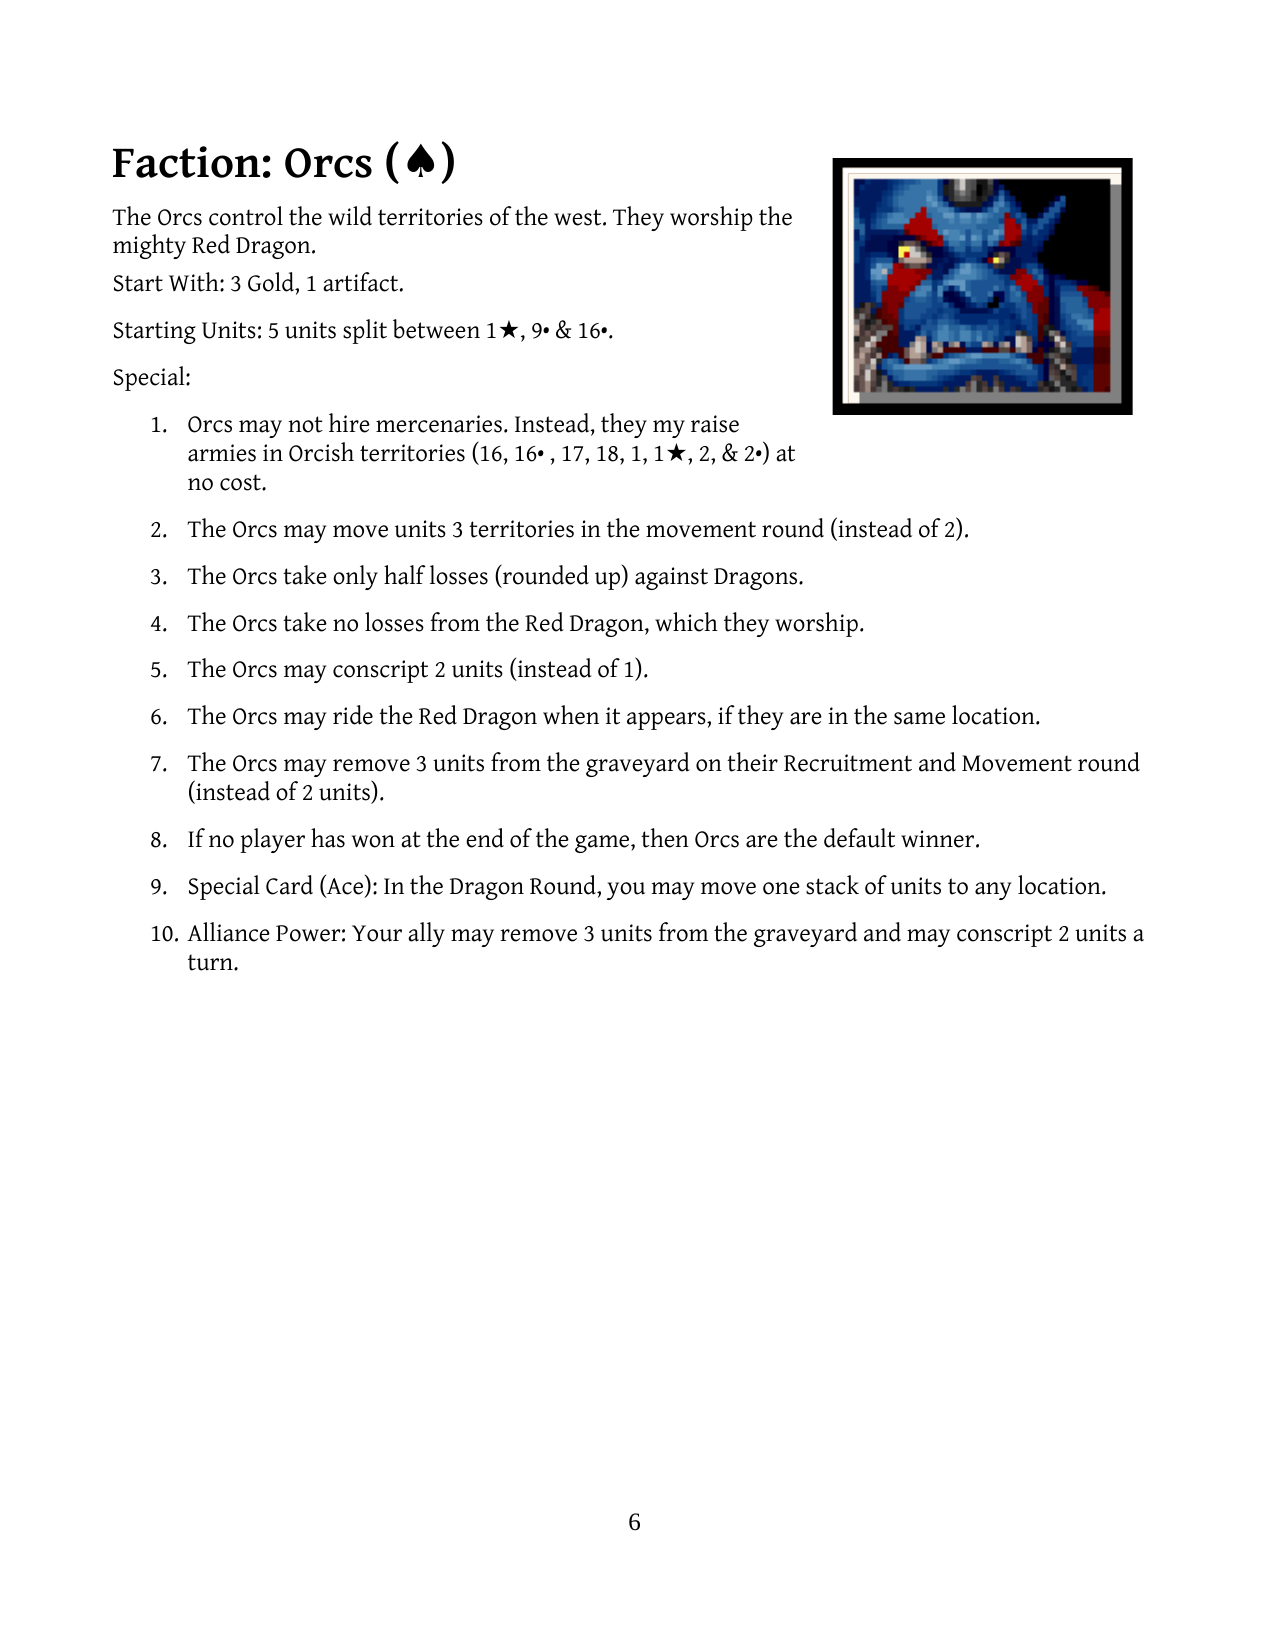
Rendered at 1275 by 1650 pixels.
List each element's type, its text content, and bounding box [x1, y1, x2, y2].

text Starting Units: 5 units split between 1★, 9• & 16•. [112, 317, 832, 346]
list If no player has won at the end of the game, then Orcs are the default winner. [150, 826, 1162, 854]
list The Orcs may conscript 2 units (instead of 1). [150, 656, 1162, 685]
list The Orcs may ride the Red Dragon when it appears, if they are in the same location. [150, 703, 1162, 732]
list Alliance Power: Your ally may remove 3 units from the graveyard and may conscript 2 units a turn. [150, 919, 1162, 977]
list Orcs may not hire mercenaries. Instead, they my raise armies in Orcish territories (16, 16• , 17, 18, 1, 1★, 2, & 2•) at no cost. [150, 411, 1162, 497]
subtitle Faction: Orcs (♠) [112, 137, 1162, 191]
list The Orcs may remove 3 units from the graveyard on their Recruitment and Movement round (instead of 2 units). [150, 750, 1162, 808]
list The Orcs take only half losses (rounded up) against Dragons. [150, 562, 1162, 591]
list Special Card (Ace): In the Dragon Round, you may move one stack of units to any location. [150, 872, 1162, 901]
text Special: [112, 364, 832, 393]
picture [832, 158, 1133, 415]
text Start With: 3 Gold, 1 artifact. [112, 270, 832, 299]
list The Orcs may move units 3 territories in the movement round (instead of 2). [150, 515, 1162, 544]
text [1133, 364, 1162, 393]
text The Orcs control the wild territories of the west. They worship the mighty Red Dragon. [112, 203, 832, 261]
text [1133, 270, 1162, 299]
list The Orcs take no losses from the Red Dragon, which they worship. [150, 609, 1162, 638]
